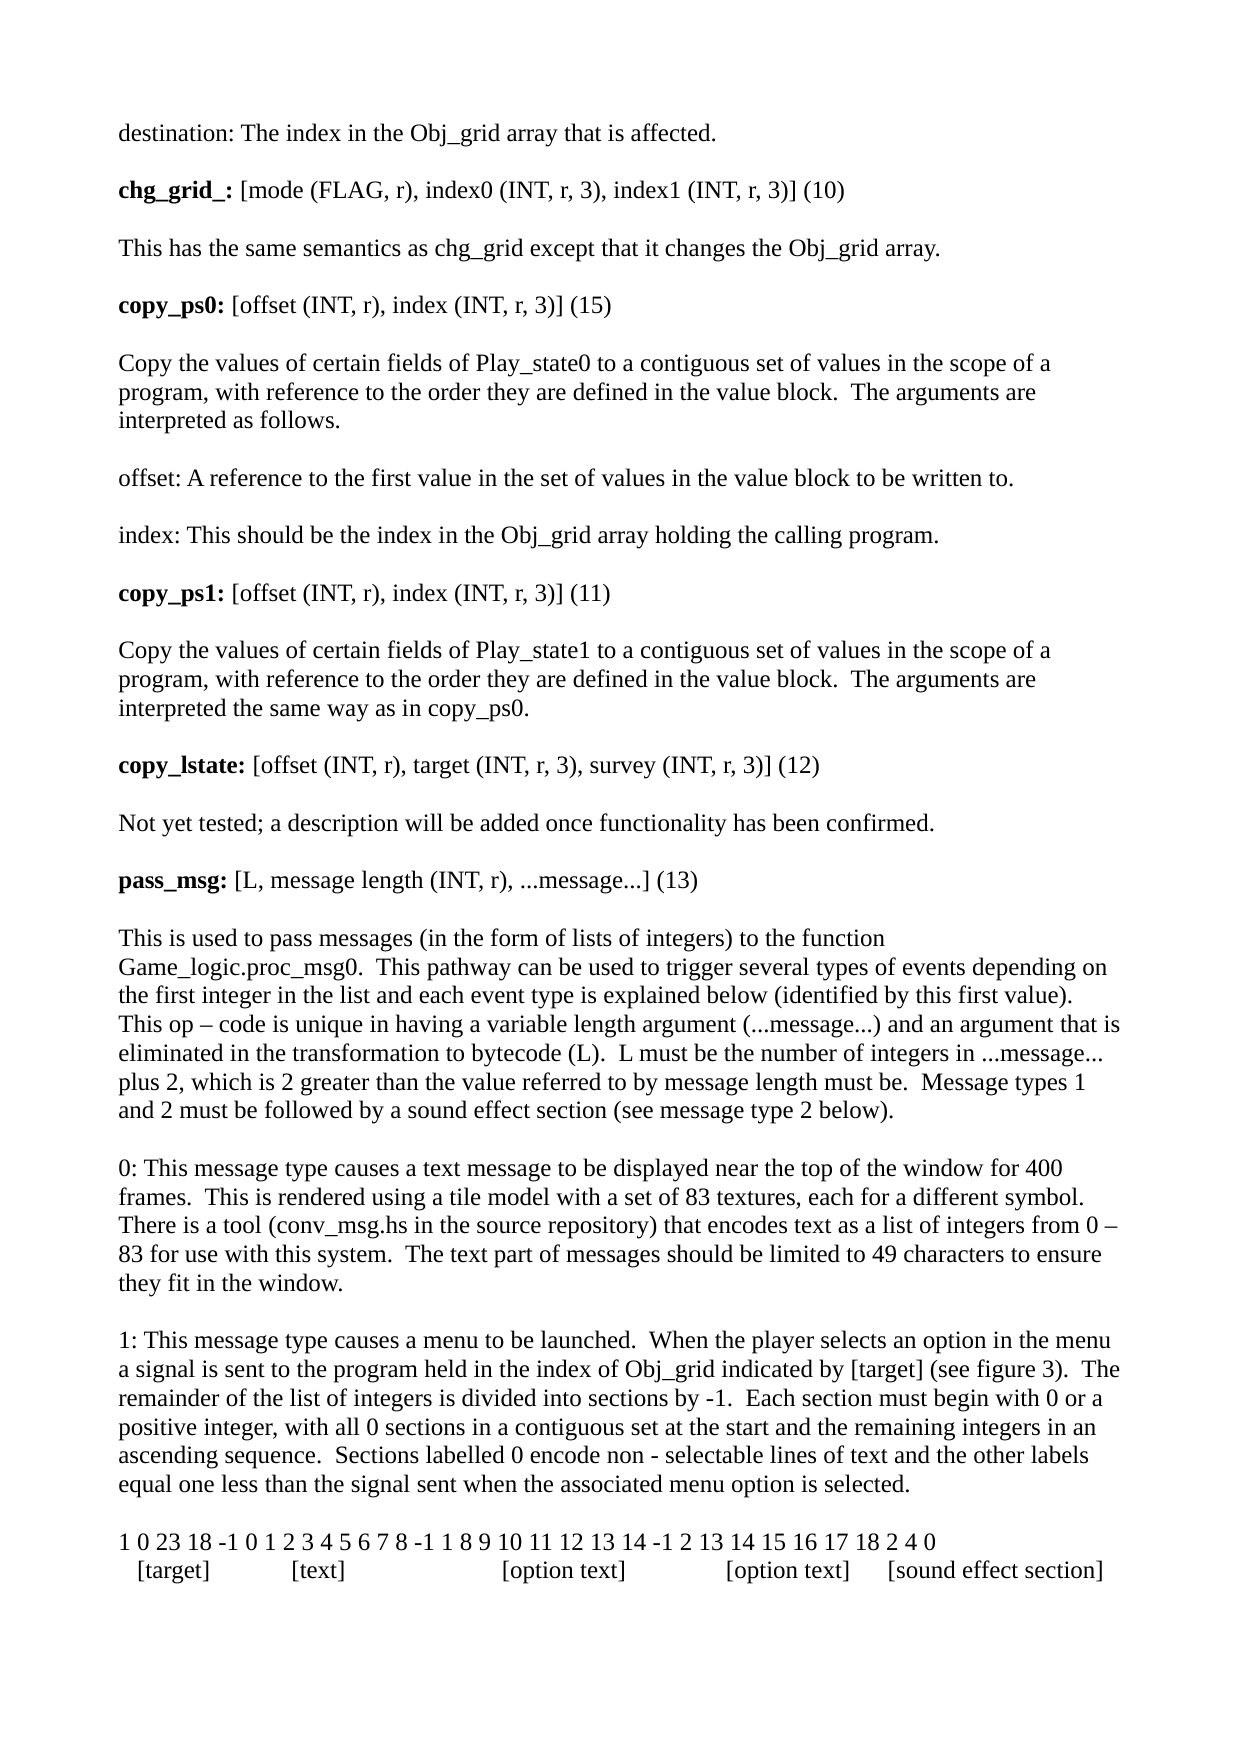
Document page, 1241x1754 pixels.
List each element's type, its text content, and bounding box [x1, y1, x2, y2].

text Not yet tested; a description will be added once functionality has been confirmed. [118, 808, 1122, 837]
text 1 0 23 18 -1 0 1 2 3 4 5 6 7 8 -1 1 8 9 10 11 12 13 14 -1 2 13 14 15 16 17 18 2 4 0 [118, 1527, 1122, 1556]
text index: This should be the index in the Obj_grid array holding the calling program. [118, 521, 1122, 549]
text offset: A reference to the first value in the set of values in the value block to be written to. [118, 463, 1122, 492]
text destination: The index in the Obj_grid array that is affected. [118, 118, 1122, 147]
text chg_grid_: [mode (FLAG, r), index0 (INT, r, 3), index1 (INT, r, 3)] (10) [118, 176, 1122, 204]
text [target] [text] [option text] [option text] [sound effect section] [118, 1556, 1122, 1584]
text This has the same semantics as chg_grid except that it changes the Obj_grid array. [118, 233, 1122, 262]
text Copy the values of certain fields of Play_state0 to a contiguous set of values in the scope of a program, with reference to the order they are defined in the value block. The arguments are interpreted as follows. [118, 348, 1122, 434]
text This is used to pass messages (in the form of lists of integers) to the function Game_logic.proc_msg0. This pathway can be used to trigger several types of events depending on the first integer in the list and each event type is explained below (identified by this first value). This op – code is unique in having a variable length argument (...message...) and an argument that is eliminated in the transformation to bytecode (L). L must be the number of integers in ...message... plus 2, which is 2 greater than the value referred to by message length must be. Message types 1 and 2 must be followed by a sound effect section (see message type 2 below). [118, 923, 1122, 1124]
text Copy the values of certain fields of Play_state1 to a contiguous set of values in the scope of a program, with reference to the order they are defined in the value block. The arguments are interpreted the same way as in copy_ps0. [118, 636, 1122, 722]
text copy_lstate: [offset (INT, r), target (INT, r, 3), survey (INT, r, 3)] (12) [118, 751, 1122, 779]
text copy_ps0: [offset (INT, r), index (INT, r, 3)] (15) [118, 291, 1122, 319]
text 0: This message type causes a text message to be displayed near the top of the window for 400 frames. This is rendered using a tile model with a set of 83 textures, each for a different symbol. There is a tool (conv_msg.hs in the source repository) that encodes text as a list of integers from 0 – 83 for use with this system. The text part of messages should be limited to 49 characters to ensure they fit in the window. [118, 1153, 1122, 1297]
text copy_ps1: [offset (INT, r), index (INT, r, 3)] (11) [118, 578, 1122, 607]
text 1: This message type causes a menu to be launched. When the player selects an option in the menu a signal is sent to the program held in the index of Obj_grid indicated by [target] (see figure 3). The remainder of the list of integers is divided into sections by -1. Each section must begin with 0 or a positive integer, with all 0 sections in a contiguous set at the start and the remaining integers in an ascending sequence. Sections labelled 0 encode non - selectable lines of text and the other labels equal one less than the signal sent when the associated menu option is selected. [118, 1326, 1122, 1498]
text pass_msg: [L, message length (INT, r), ...message...] (13) [118, 866, 1122, 894]
